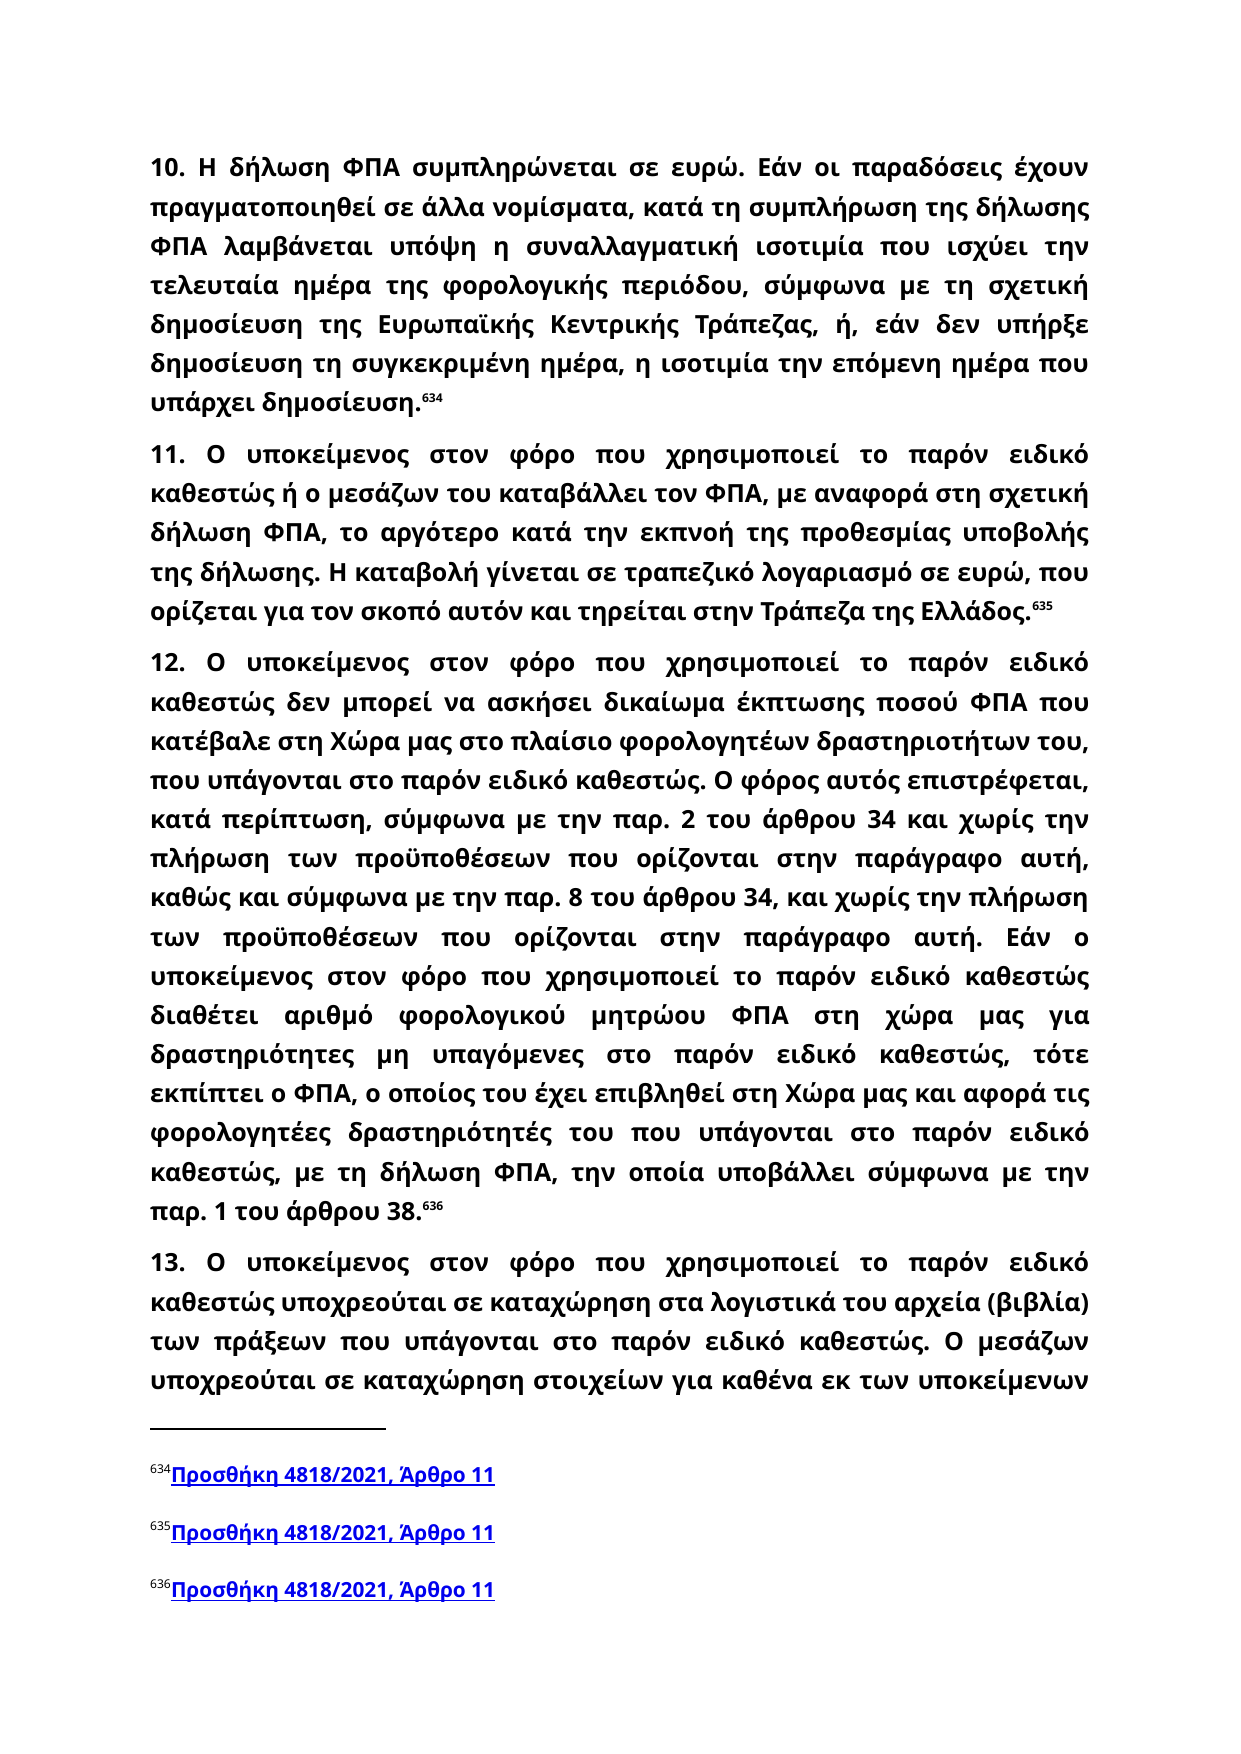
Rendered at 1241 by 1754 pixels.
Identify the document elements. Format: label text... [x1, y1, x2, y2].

text Προσθήκη 4818/2021, Άρθρο 11 [150, 1518, 1090, 1546]
text 13. Ο υποκείμενος στον φόρο που χρησιμοποιεί το παρόν ειδικό καθεστώς υποχρεούται σε καταχώρηση στα λογιστικά του αρχεία (βιβλία) των πράξεων που υπάγονται στο παρόν ειδικό καθεστώς. Ο μεσάζων υποχρεούται σε καταχώρηση στοιχείων για καθένα εκ των υποκείμενων [150, 1245, 1090, 1397]
text Προσθήκη 4818/2021, Άρθρο 11 [150, 1460, 1090, 1489]
text Προσθήκη 4818/2021, Άρθρο 11 [150, 1576, 1090, 1604]
text 10. Η δήλωση ΦΠΑ συμπληρώνεται σε ευρώ. Εάν οι παραδόσεις έχουν πραγματοποιηθεί σε άλλα νομίσματα, κατά τη συμπλήρωση της δήλωσης ΦΠΑ λαμβάνεται υπόψη η συναλλαγματική ισοτιμία που ισχύει την τελευταία ημέρα της φορολογικής περιόδου, σύμφωνα με τη σχετική δημοσίευση της Ευρωπαϊκής Κεντρικής Τράπεζας, ή, εάν δεν υπήρξε δημοσίευση τη συγκεκριμένη ημέρα, η ισοτιμία την επόμενη ημέρα που υπάρχει δημοσίευση. [150, 150, 1090, 419]
text 11. Ο υποκείμενος στον φόρο που χρησιμοποιεί το παρόν ειδικό καθεστώς ή ο μεσάζων του καταβάλλει τον ΦΠΑ, με αναφορά στη σχετική δήλωση ΦΠΑ, το αργότερο κατά την εκπνοή της προθεσμίας υποβολής της δήλωσης. Η καταβολή γίνεται σε τραπεζικό λογαριασμό σε ευρώ, που ορίζεται για τον σκοπό αυτόν και τηρείται στην Τράπεζα της Ελλάδος. [150, 437, 1090, 627]
text 12. Ο υποκείμενος στον φόρο που χρησιμοποιεί το παρόν ειδικό καθεστώς δεν μπορεί να ασκήσει δικαίωμα έκπτωσης ποσού ΦΠΑ που κατέβαλε στη Χώρα μας στο πλαίσιο φορολογητέων δραστηριοτήτων του, που υπάγονται στο παρόν ειδικό καθεστώς. Ο φόρος αυτός επιστρέφεται, κατά περίπτωση, σύμφωνα με την παρ. 2 του άρθρου 34 και χωρίς την πλήρωση των προϋποθέσεων που ορίζονται στην παράγραφο αυτή, καθώς και σύμφωνα με την παρ. 8 του άρθρου 34, και χωρίς την πλήρωση των προϋποθέσεων που ορίζονται στην παράγραφο αυτή. Εάν ο υποκείμενος στον φόρο που χρησιμοποιεί το παρόν ειδικό καθεστώς διαθέτει αριθμό φορολογικού μητρώου ΦΠΑ στη χώρα μας για δραστηριότητες μη υπαγόμενες στο παρόν ειδικό καθεστώς, τότε εκπίπτει ο ΦΠΑ, ο οποίος του έχει επιβληθεί στη Χώρα μας και αφορά τις φορολογητέες δραστηριότητές του που υπάγονται στο παρόν ειδικό καθεστώς, με τη δήλωση ΦΠΑ, την οποία υποβάλλει σύμφωνα με την παρ. 1 του άρθρου 38. [150, 645, 1090, 1227]
